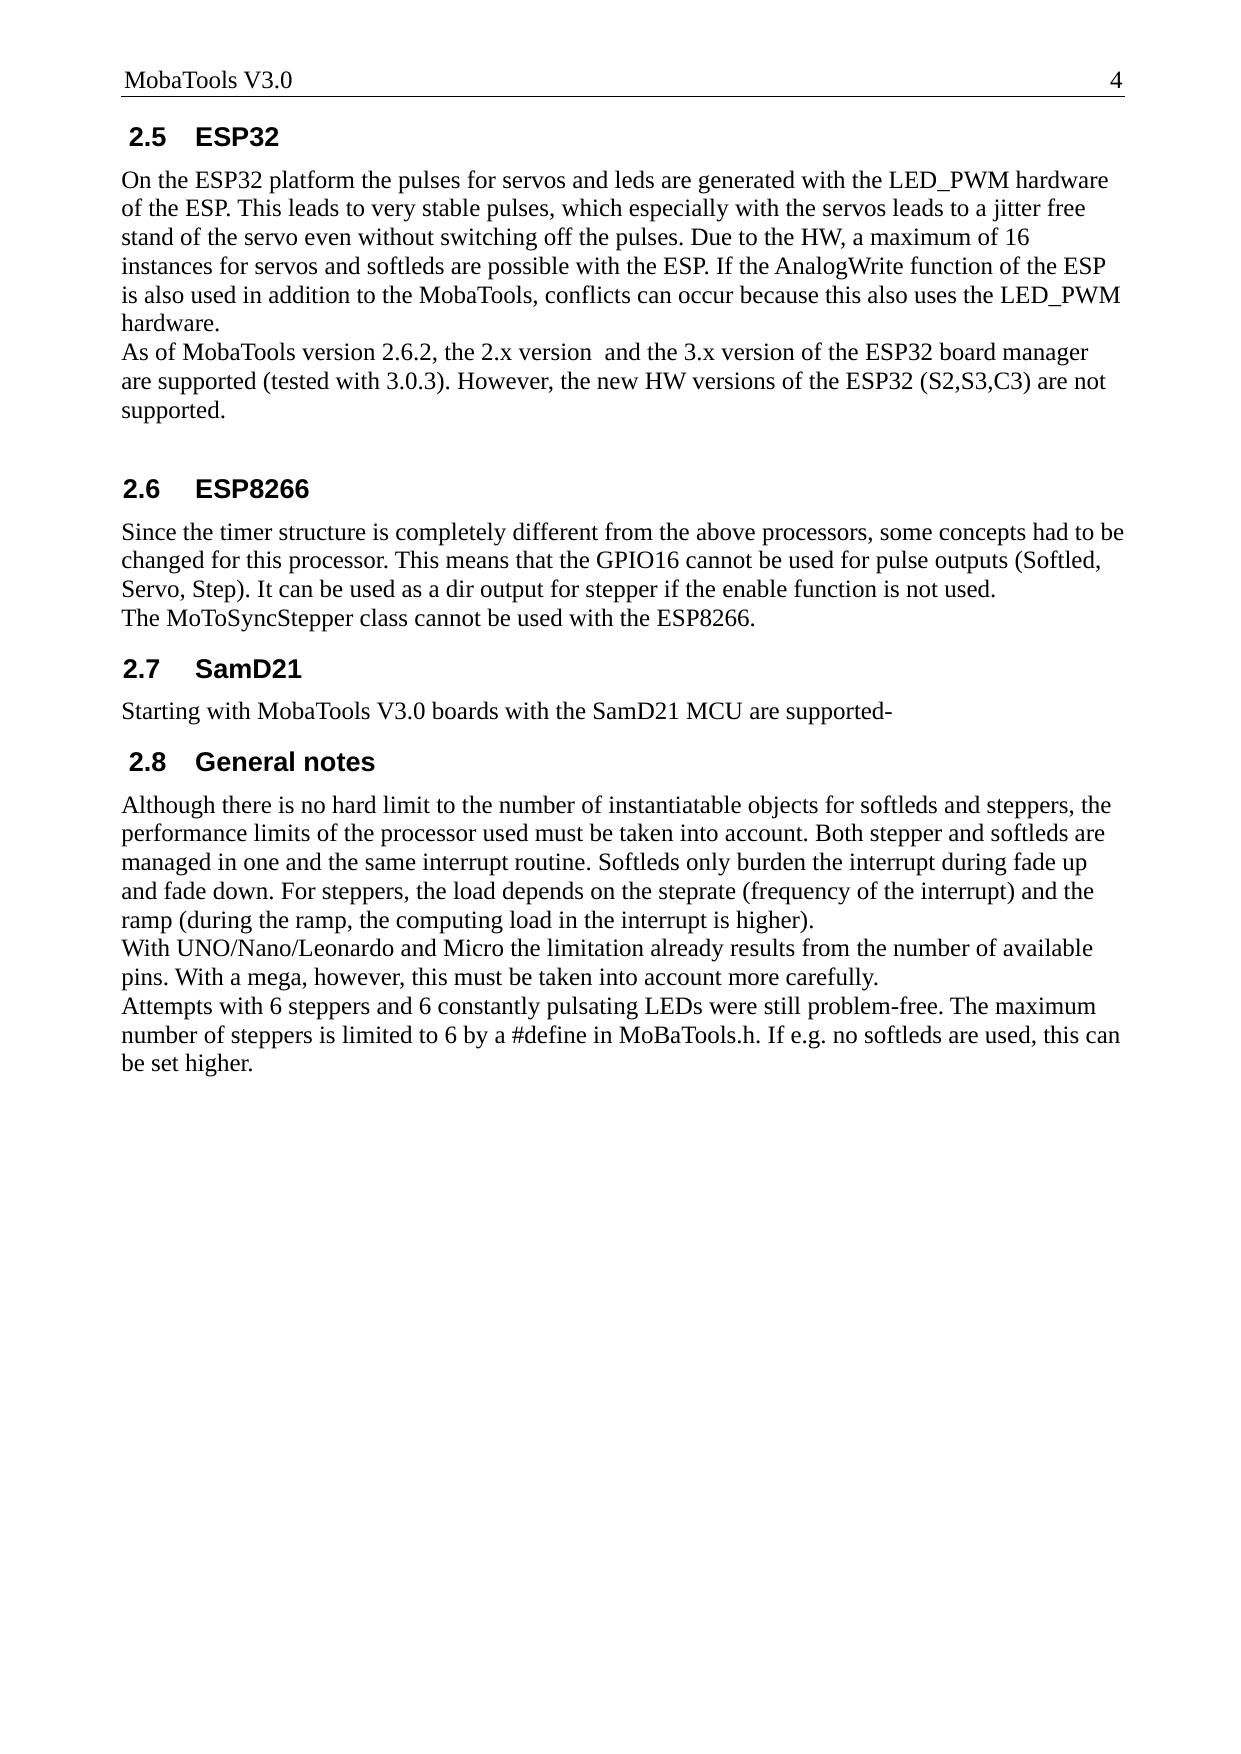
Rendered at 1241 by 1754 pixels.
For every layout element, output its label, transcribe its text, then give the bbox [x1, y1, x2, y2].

subtitle General notes [121, 746, 1125, 777]
text Starting with MobaTools V3.0 boards with the SamD21 MCU are supported- [121, 696, 1125, 725]
subtitle ESP8266 [115, 473, 1125, 504]
subtitle ESP32 [121, 121, 1125, 152]
text Although there is no hard limit to the number of instantiatable objects for softleds and steppers, the performance limits of the processor used must be taken into account. Both stepper and softleds are managed in one and the same interrupt routine. Softleds only burden the interrupt during fade up and fade down. For steppers, the load depends on the steprate (frequency of the interrupt) and the ramp (during the ramp, the computing load in the interrupt is higher). With UNO/Nano/Leonardo and Micro the limitation already results from the number of available pins. With a mega, however, this must be taken into account more carefully. Attempts with 6 steppers and 6 constantly pulsating LEDs were still problem-free. The maximum number of steppers is limited to 6 by a #define in MoBaTools.h. If e.g. no softleds are used, this can be set higher. [121, 790, 1125, 1077]
text On the ESP32 platform the pulses for servos and leds are generated with the LED_PWM hardware of the ESP. This leads to very stable pulses, which especially with the servos leads to a jitter free stand of the servo even without switching off the pulses. Due to the HW, a maximum of 16 instances for servos and softleds are possible with the ESP. If the AnalogWrite function of the ESP is also used in addition to the MobaTools, conflicts can occur because this also uses the LED_PWM hardware. [121, 165, 1125, 337]
text Since the timer structure is completely different from the above processors, some concepts had to be changed for this processor. This means that the GPIO16 cannot be used for pulse outputs (Softled, Servo, Step). It can be used as a dir output for stepper if the enable function is not used. The MoToSyncStepper class cannot be used with the ESP8266. [121, 517, 1125, 632]
text As of MobaTools version 2.6.2, the 2.x version and the 3.x version of the ESP32 board manager are supported (tested with 3.0.3). However, the new HW versions of the ESP32 (S2,S3,C3) are not supported. [121, 337, 1125, 452]
subtitle SamD21 [115, 653, 1125, 684]
